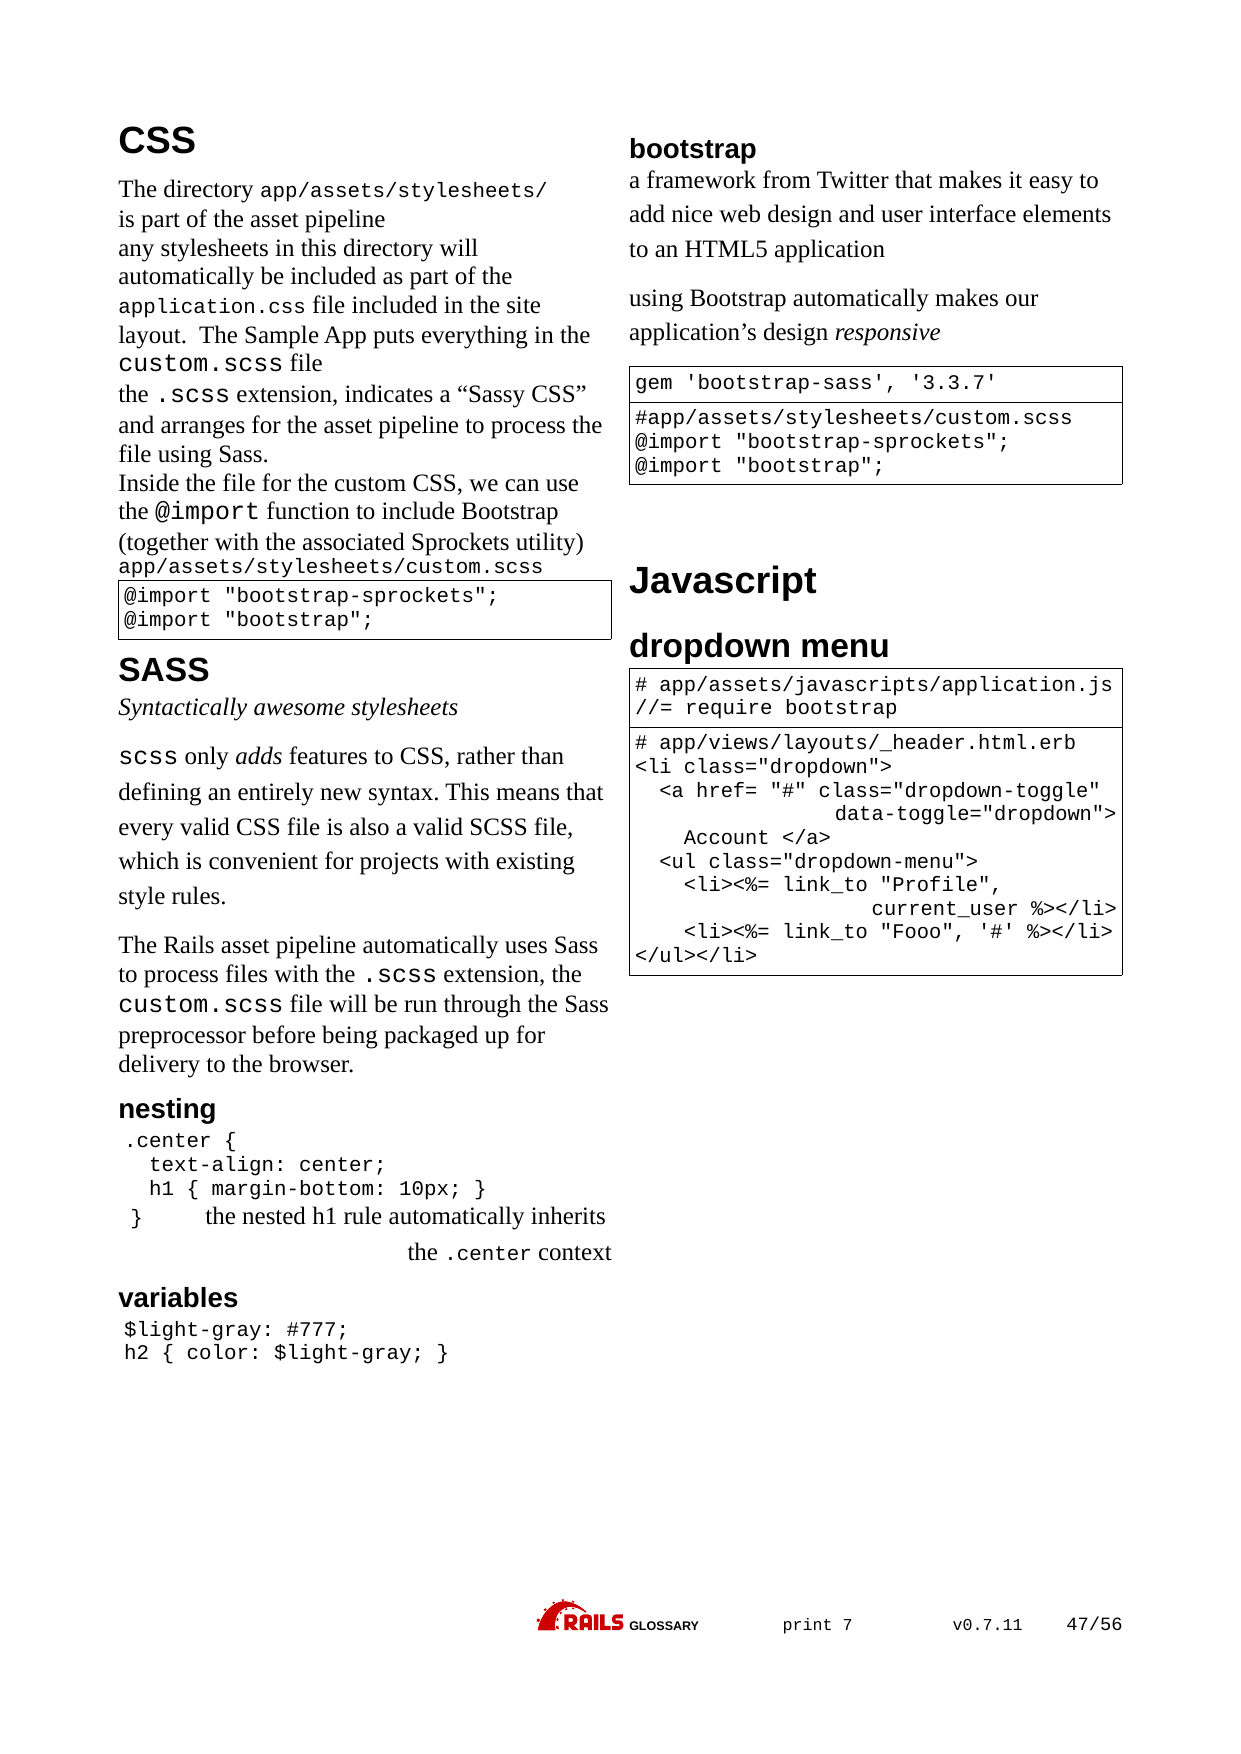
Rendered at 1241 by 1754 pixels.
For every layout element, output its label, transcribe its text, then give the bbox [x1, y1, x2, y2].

text the .center context [118, 1237, 611, 1266]
text The Rails asset pipeline automatically uses Sass to process files with the .scss extension, the custom.scss file will be run through the Sass preprocessor before being packaged up for delivery to the browser. [118, 930, 611, 1078]
text app/assets/stylesheets/custom.scss [118, 556, 611, 579]
text is part of the asset pipeline [118, 204, 611, 233]
subtitle SASS [118, 650, 611, 689]
text Inside the file for the custom CSS, we can use the @import function to include Bootstrap (together with the associated Sprockets utility) [118, 468, 611, 556]
text Syntactically awesome stylesheets [118, 692, 611, 721]
table_cell #app/assets/stylesheets/custom.scss @import "bootstrap-sprockets"; @import "bootstrap"; [630, 403, 1122, 484]
subtitle nesting [118, 1093, 611, 1124]
text any stylesheets in this directory will automatically be included as part of the application.css file included in the site layout. The Sample App puts everything in the custom.scss file [118, 233, 611, 379]
table_header @import "bootstrap-sprockets"; @import "bootstrap"; [119, 581, 611, 638]
subtitle CSS [118, 118, 611, 162]
table_header # app/assets/javascripts/application.js //= require bootstrap [630, 669, 1122, 727]
table_header $light-gray: #777; h2 { color: $light-gray; } [118, 1313, 611, 1372]
text scss only adds features to CSS, rather than defining an entirely new syntax. This means that every valid CSS file is also a valid SCSS file, which is convenient for projects with existing style rules. [118, 741, 611, 910]
subtitle Javascript [629, 558, 1122, 602]
text a framework from Twitter that makes it easy to add nice web design and user interface elements to an HTML5 application [629, 165, 1122, 262]
table_header .center { text-align: center; h1 { margin-bottom: 10px; } } the nested h1 rule automatically inherits [118, 1125, 611, 1237]
table_header gem 'bootstrap-sass', '3.3.7' [630, 367, 1122, 402]
subtitle variables [118, 1281, 611, 1313]
text The directory app/assets/stylesheets/ [118, 174, 611, 204]
text using Bootstrap automatically makes our application’s design responsive [629, 283, 1122, 346]
table_cell # app/views/layouts/_header.html.erb <li class="dropdown"> <a href= "#" class="dropdown-toggle" data-toggle="dropdown"> Account </a> <ul class="dropdown-menu"> <li><%= link_to "Profile", current_user %></li> <li><%= link_to "Fooo", '#' %></li> </ul></li> [630, 728, 1122, 974]
text the .scss extension, indicates a “Sassy CSS” and arranges for the asset pipeline to process the file using Sass. [118, 379, 611, 468]
subtitle bootstrap [629, 133, 1122, 165]
subtitle dropdown menu [629, 626, 1122, 665]
